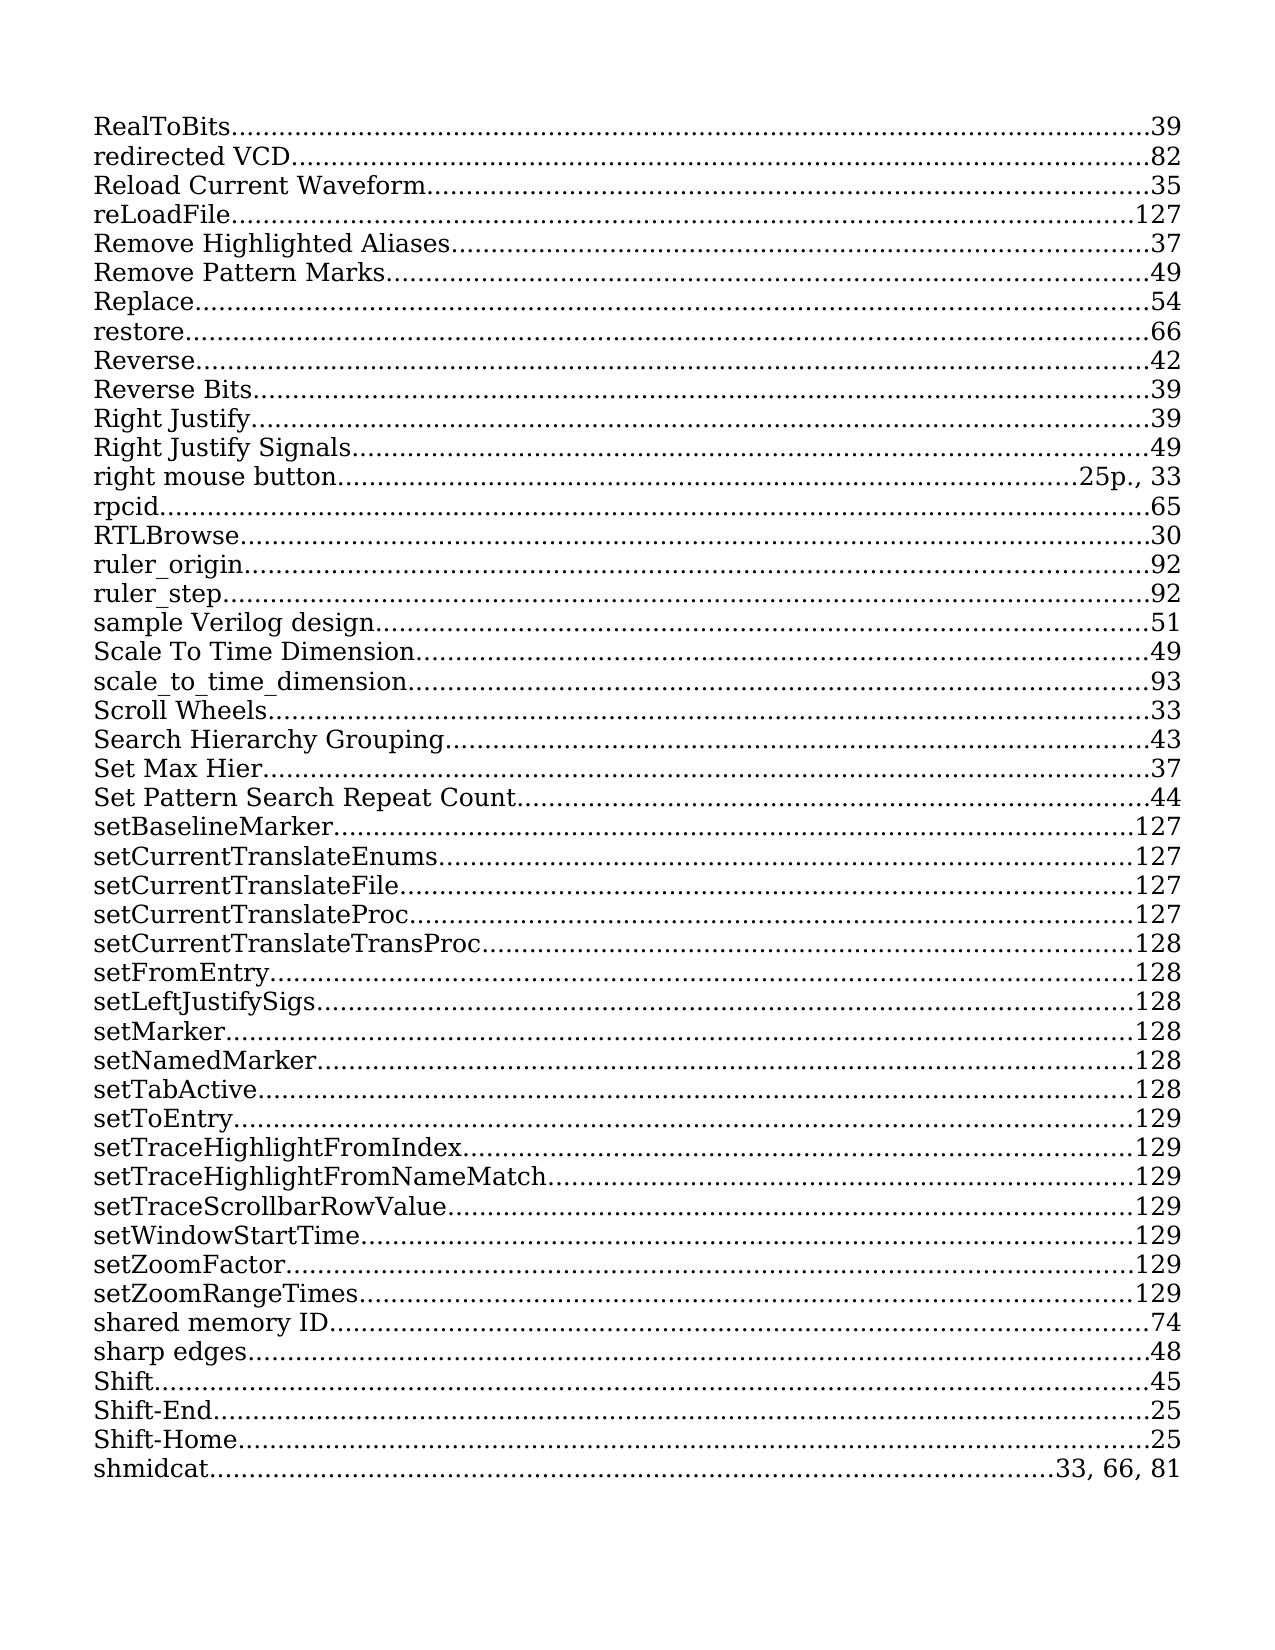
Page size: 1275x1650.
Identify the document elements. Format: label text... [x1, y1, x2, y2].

text Shift-End 25 [93, 1396, 1182, 1425]
text Scroll Wheels 33 [93, 696, 1182, 725]
text setCurrentTranslateEnums 127 [93, 842, 1182, 871]
text Search Hierarchy Grouping 43 [93, 725, 1182, 754]
text reLoadFile 127 [93, 200, 1182, 229]
text Remove Highlighted Aliases 37 [93, 229, 1182, 258]
text Remove Pattern Marks 49 [93, 258, 1182, 287]
text sample Verilog design 51 [93, 608, 1182, 637]
text shmidcat 33, 66, 81 [93, 1454, 1182, 1483]
text setMarker 128 [93, 1017, 1182, 1046]
text setFromEntry 128 [93, 958, 1182, 987]
text Reverse Bits 39 [93, 375, 1182, 404]
text setTraceHighlightFromIndex 129 [93, 1133, 1182, 1162]
text Right Justify Signals 49 [93, 433, 1182, 462]
text rpcid 65 [93, 492, 1182, 521]
text setNamedMarker 128 [93, 1046, 1182, 1075]
text ruler_origin 92 [93, 550, 1182, 579]
text setTraceHighlightFromNameMatch 129 [93, 1162, 1182, 1192]
text Shift-Home 25 [93, 1425, 1182, 1454]
text Reload Current Waveform 35 [93, 171, 1182, 200]
text Shift 45 [93, 1367, 1182, 1396]
text setZoomRangeTimes 129 [93, 1279, 1182, 1308]
text setZoomFactor 129 [93, 1250, 1182, 1279]
text restore 66 [93, 317, 1182, 346]
text right mouse button 25p., 33 [93, 462, 1182, 492]
text Right Justify 39 [93, 404, 1182, 433]
text setBaselineMarker 127 [93, 812, 1182, 842]
text Scale To Time Dimension 49 [93, 637, 1182, 667]
text setCurrentTranslateProc 127 [93, 900, 1182, 929]
text shared memory ID 74 [93, 1308, 1182, 1337]
text RealToBits 39 [93, 112, 1182, 142]
text setCurrentTranslateFile 127 [93, 871, 1182, 900]
text setTabActive 128 [93, 1075, 1182, 1104]
text ruler_step 92 [93, 579, 1182, 608]
text setToEntry 129 [93, 1104, 1182, 1133]
text Replace 54 [93, 287, 1182, 317]
text scale_to_time_dimension 93 [93, 667, 1182, 696]
text RTLBrowse 30 [93, 521, 1182, 550]
text Set Pattern Search Repeat Count 44 [93, 783, 1182, 812]
text Reverse 42 [93, 346, 1182, 375]
text Set Max Hier 37 [93, 754, 1182, 783]
text sharp edges 48 [93, 1337, 1182, 1367]
text setLeftJustifySigs 128 [93, 987, 1182, 1017]
text redirected VCD 82 [93, 142, 1182, 171]
text setWindowStartTime 129 [93, 1221, 1182, 1250]
text setCurrentTranslateTransProc 128 [93, 929, 1182, 958]
text setTraceScrollbarRowValue 129 [93, 1192, 1182, 1221]
